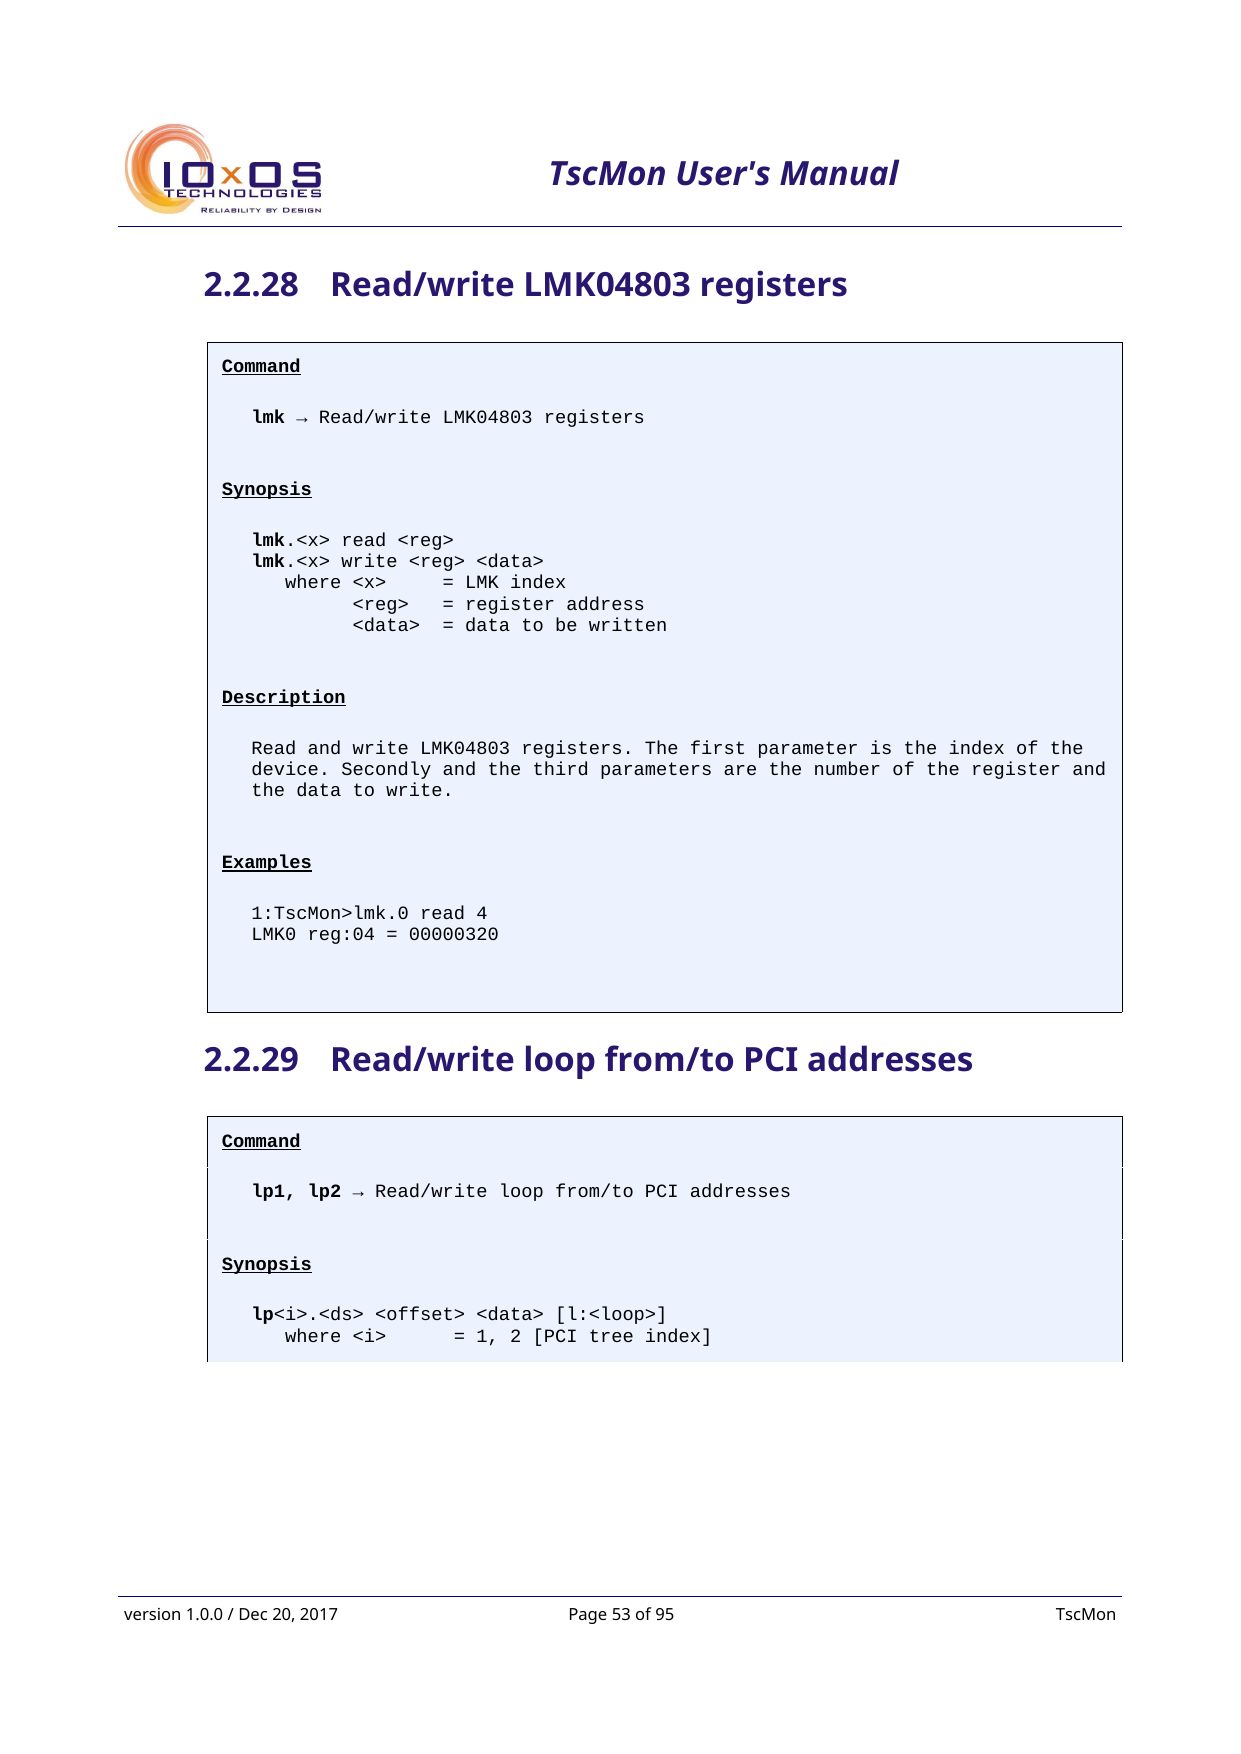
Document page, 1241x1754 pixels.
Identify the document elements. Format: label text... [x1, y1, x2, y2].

text lmk → Read/write LMK04803 registers [208, 393, 1122, 429]
subtitle Description [208, 673, 1122, 724]
text <data> = data to be written [208, 616, 1122, 637]
subtitle Examples [208, 838, 1122, 889]
subtitle Synopsis [208, 1239, 1122, 1290]
subtitle Synopsis [208, 465, 1122, 516]
text LMK0 reg:04 = 00000320 [208, 925, 1122, 961]
text <reg> = register address [208, 594, 1122, 616]
text lmk.<x> write <reg> <data> [208, 552, 1122, 573]
text Read and write LMK04803 registers. The first parameter is the index of the device. Secondly and the third parameters are the number of the register and the data to write. [208, 724, 1122, 802]
picture [123, 123, 323, 217]
text where <i> = 1, 2 [PCI tree index] [208, 1326, 1122, 1362]
subtitle Read/write LMK04803 registers [195, 261, 1122, 306]
text Command [208, 343, 1122, 393]
text Command [208, 1117, 1122, 1167]
text lmk.<x> read <reg> [208, 516, 1122, 552]
text 1:TscMon>lmk.0 read 4 [208, 889, 1122, 925]
text where <x> = LMK index [208, 573, 1122, 594]
text lp1, lp2 → Read/write loop from/to PCI addresses [208, 1167, 1122, 1203]
subtitle Read/write loop from/to PCI addresses [195, 1036, 1122, 1081]
text lp<i>.<ds> <offset> <data> [l:<loop>] [208, 1290, 1122, 1326]
